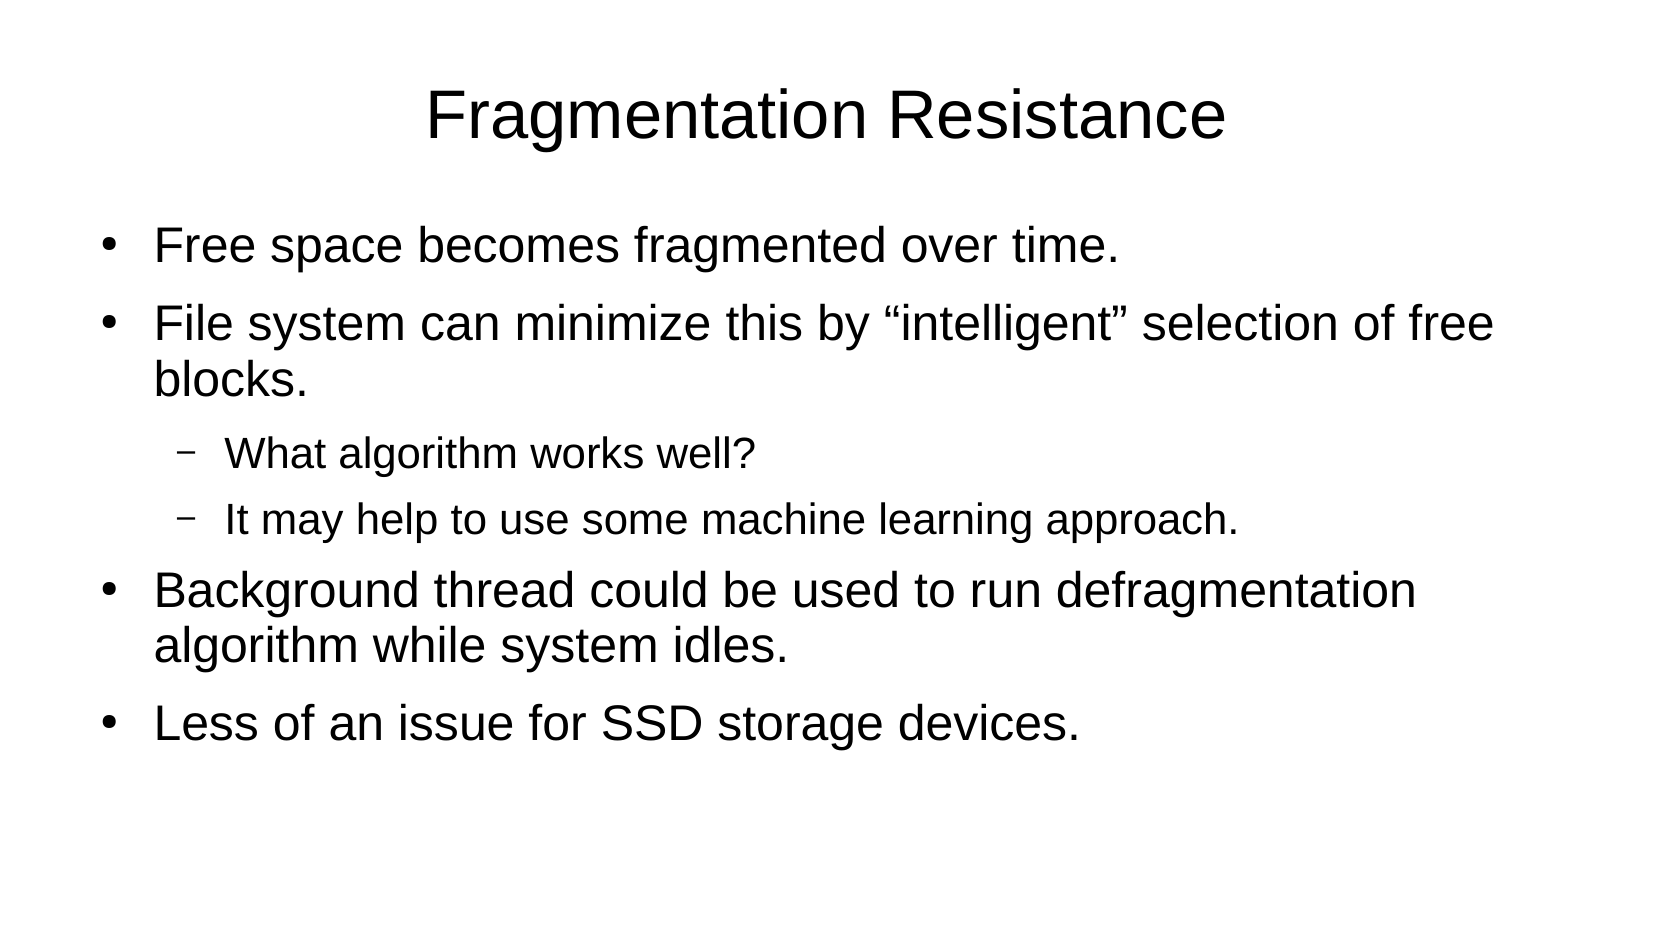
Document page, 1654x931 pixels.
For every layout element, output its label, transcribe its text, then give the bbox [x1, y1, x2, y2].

title Fragmentation Resistance [82, 37, 1571, 193]
list Free space becomes fragmented over time. File system can minimize this by “intelligent” selection of free blocks. What algorithm works well? It may help to use some machine learning approach. Background thread could be used to run defragmentation algorithm while system idles. Less of an issue for SSD storage devices. [82, 217, 1571, 821]
